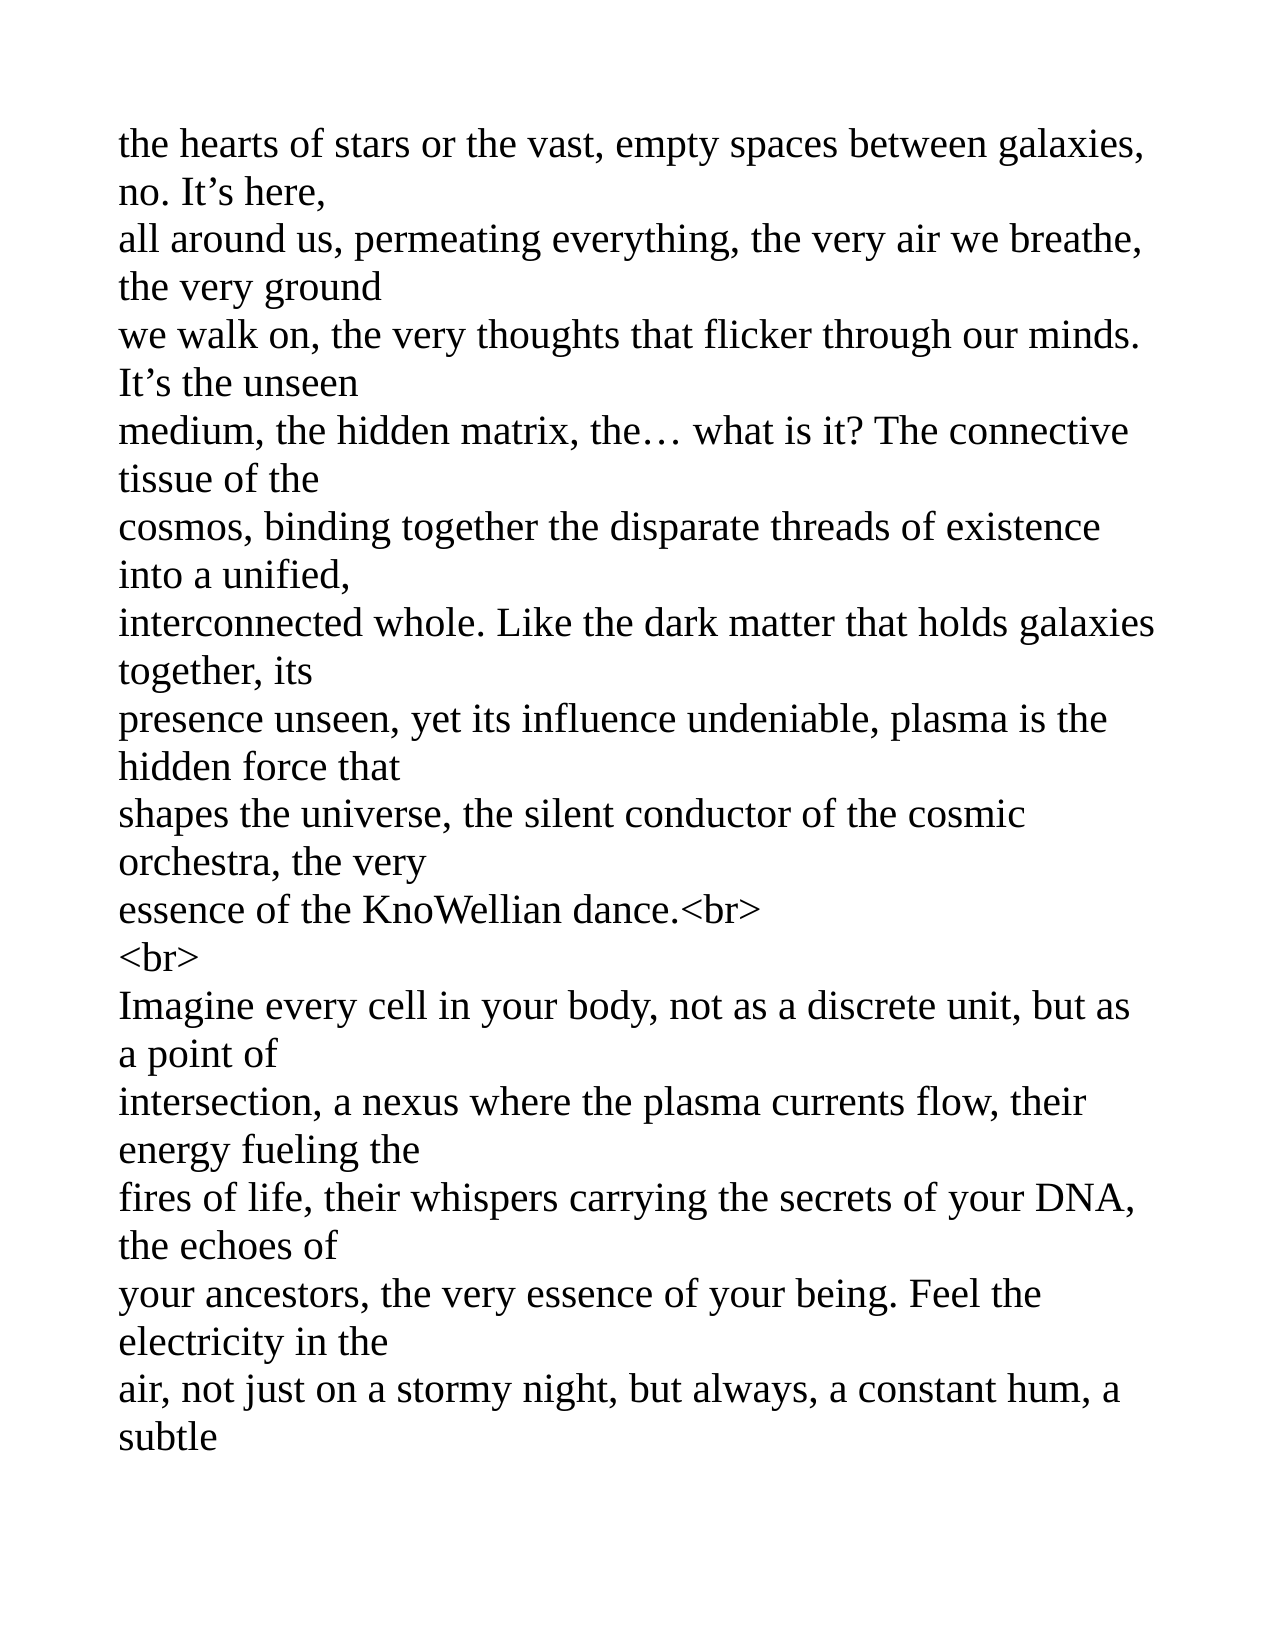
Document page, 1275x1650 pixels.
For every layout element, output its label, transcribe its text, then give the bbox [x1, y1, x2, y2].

text interconnected whole. Like the dark matter that holds galaxies together, its [118, 597, 1157, 693]
text <br> [118, 933, 1157, 981]
text fires of life, their whispers carrying the secrets of your DNA, the echoes of [118, 1172, 1157, 1268]
text all around us, permeating everything, the very air we breathe, the very ground [118, 214, 1157, 310]
text presence unseen, yet its influence undeniable, plasma is the hidden force that [118, 693, 1157, 789]
text the hearts of stars or the vast, empty spaces between galaxies, no. It’s here, [118, 118, 1157, 214]
text shapes the universe, the silent conductor of the cosmic orchestra, the very [118, 789, 1157, 885]
text intersection, a nexus where the plasma currents flow, their energy fueling the [118, 1076, 1157, 1172]
text your ancestors, the very essence of your being. Feel the electricity in the [118, 1268, 1157, 1364]
text cosmos, binding together the disparate threads of existence into a unified, [118, 501, 1157, 597]
text essence of the KnoWellian dance.<br> [118, 885, 1157, 933]
text we walk on, the very thoughts that flicker through our minds. It’s the unseen [118, 310, 1157, 406]
text air, not just on a stormy night, but always, a constant hum, a subtle [118, 1364, 1157, 1460]
text Imagine every cell in your body, not as a discrete unit, but as a point of [118, 981, 1157, 1076]
text medium, the hidden matrix, the… what is it? The connective tissue of the [118, 406, 1157, 501]
